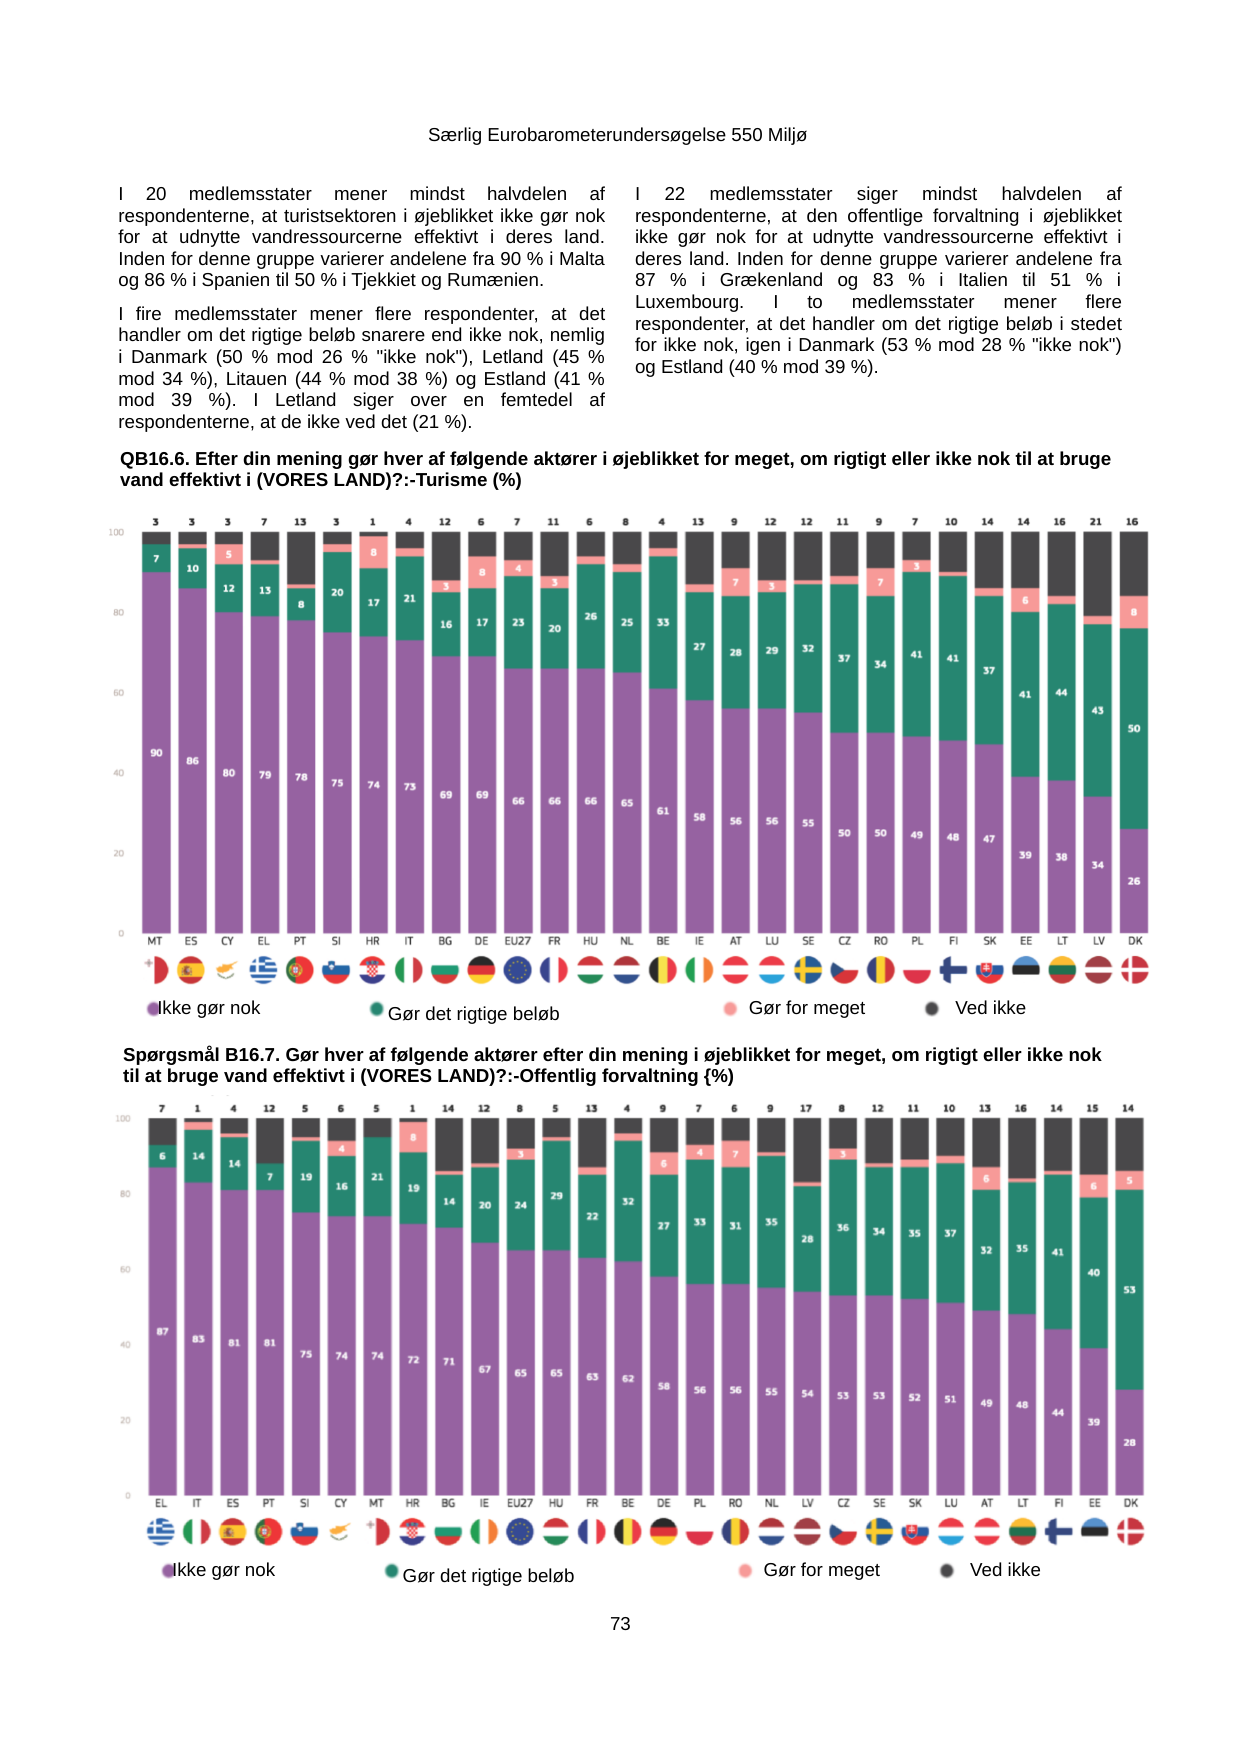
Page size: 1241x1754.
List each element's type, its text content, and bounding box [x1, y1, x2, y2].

picture [108, 1095, 1148, 1552]
picture [100, 511, 1157, 991]
picture [137, 998, 941, 1022]
text I fire medlemsstater mener flere respondenter, at det handler om det rigtige beløb snarere end ikke nok, nemlig i Danmark (50 % mod 26 % "ikke nok"), Letland (45 % mod 34 %), Litauen (44 % mod 38 %) og Estland (41 % mod 39 %). I Letland siger over en femtedel af respondenterne, at de ikke ved det (21 %). [118, 303, 605, 432]
text I 20 medlemsstater mener mindst halvdelen af respondenterne, at turistsektoren i øjeblikket ikke gør nok for at udnytte vandressourcerne effektivt i deres land. Inden for denne gruppe varierer andelene fra 90 % i Malta og 86 % i Spanien til 50 % i Tjekkiet og Rumænien. [118, 183, 605, 291]
picture [152, 1560, 956, 1584]
text I 22 medlemsstater siger mindst halvdelen af respondenterne, at den offentlige forvaltning i øjeblikket ikke gør nok for at udnytte vandressourcerne effektivt i deres land. Inden for denne gruppe varierer andelene fra 87 % i Grækenland og 83 % i Italien til 51 % i Luxembourg. I to medlemsstater mener flere respondenter, at det handler om det rigtige beløb i stedet for ikke nok, igen i Danmark (53 % mod 28 % "ikke nok") og Estland (40 % mod 39 %). [635, 183, 1122, 377]
